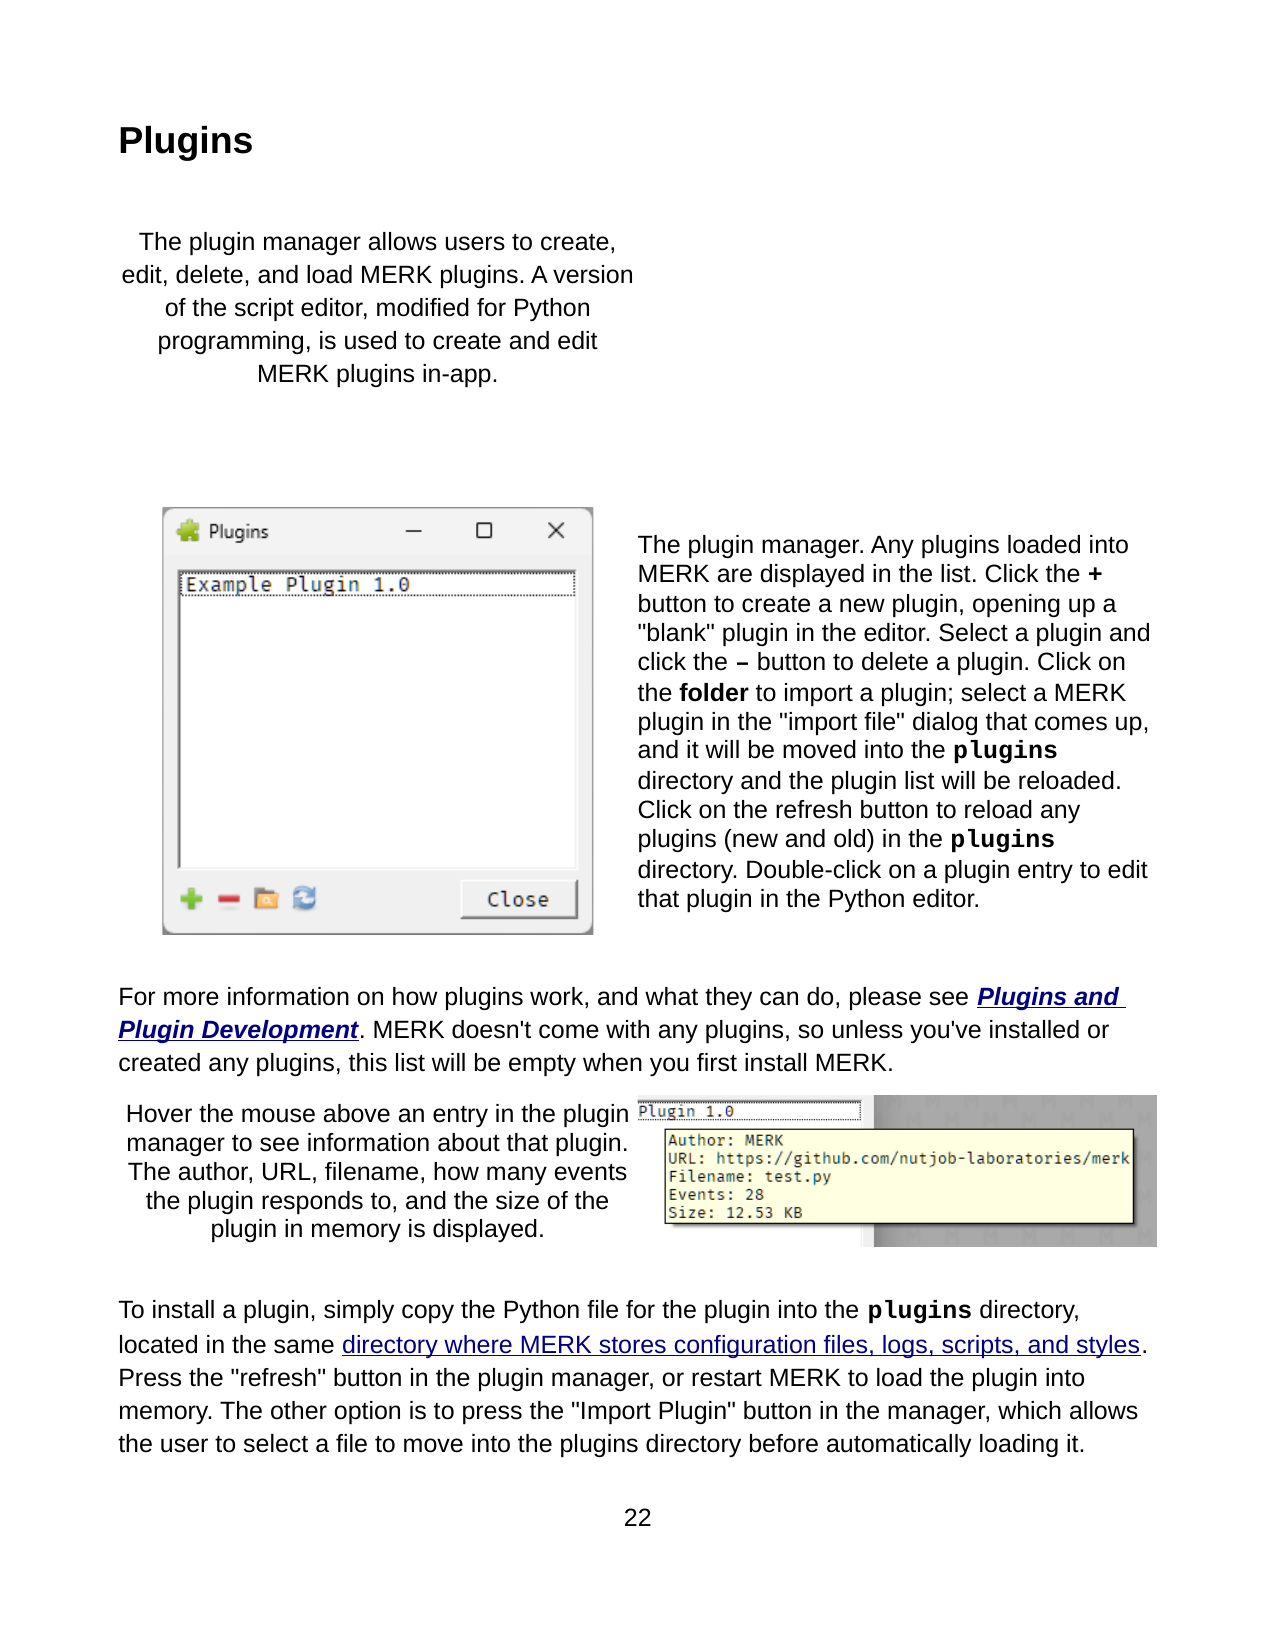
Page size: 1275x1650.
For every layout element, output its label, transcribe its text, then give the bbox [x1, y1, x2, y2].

table_header [638, 174, 1157, 460]
picture [162, 507, 594, 935]
text For more information on how plugins work, and what they can do, please see Plugins and Plugin Development. MERK doesn't come with any plugins, so unless you've installed or created any plugins, this list will be empty when you first install MERK. [118, 982, 1157, 1077]
table_header [118, 508, 162, 934]
text To install a plugin, simply copy the Python file for the plugin into the plugins directory, located in the same directory where MERK stores configuration files, logs, scripts, and styles. Press the "refresh" button in the plugin manager, or restart MERK to load the plugin into memory. The other option is to press the "Import Plugin" button in the manager, which allows the user to select a file to move into the plugins directory before automatically loading it. [118, 1295, 1157, 1458]
table_header Hover the mouse above an entry in the plugin manager to see information about that plugin. The author, URL, filename, how many events the plugin responds to, and the size of the plugin in memory is displayed. [118, 1096, 637, 1247]
subtitle Plugins [118, 118, 1157, 161]
picture [637, 1095, 1157, 1247]
table_header [594, 508, 637, 934]
table_header The plugin manager allows users to create, edit, delete, and load MERK plugins. A version of the script editor, modified for Python programming, is used to create and edit MERK plugins in-app. [118, 174, 637, 460]
table_header The plugin manager. Any plugins loaded into MERK are displayed in the list. Click the + button to create a new plugin, opening up a "blank" plugin in the editor. Select a plugin and click the – button to delete a plugin. Click on the folder to import a plugin; select a MERK plugin in the "import file" dialog that comes up, and it will be moved into the plugins directory and the plugin list will be reloaded. Click on the refresh button to reload any plugins (new and old) in the plugins directory. Double-click on a plugin entry to edit that plugin in the Python editor. [638, 508, 1157, 934]
